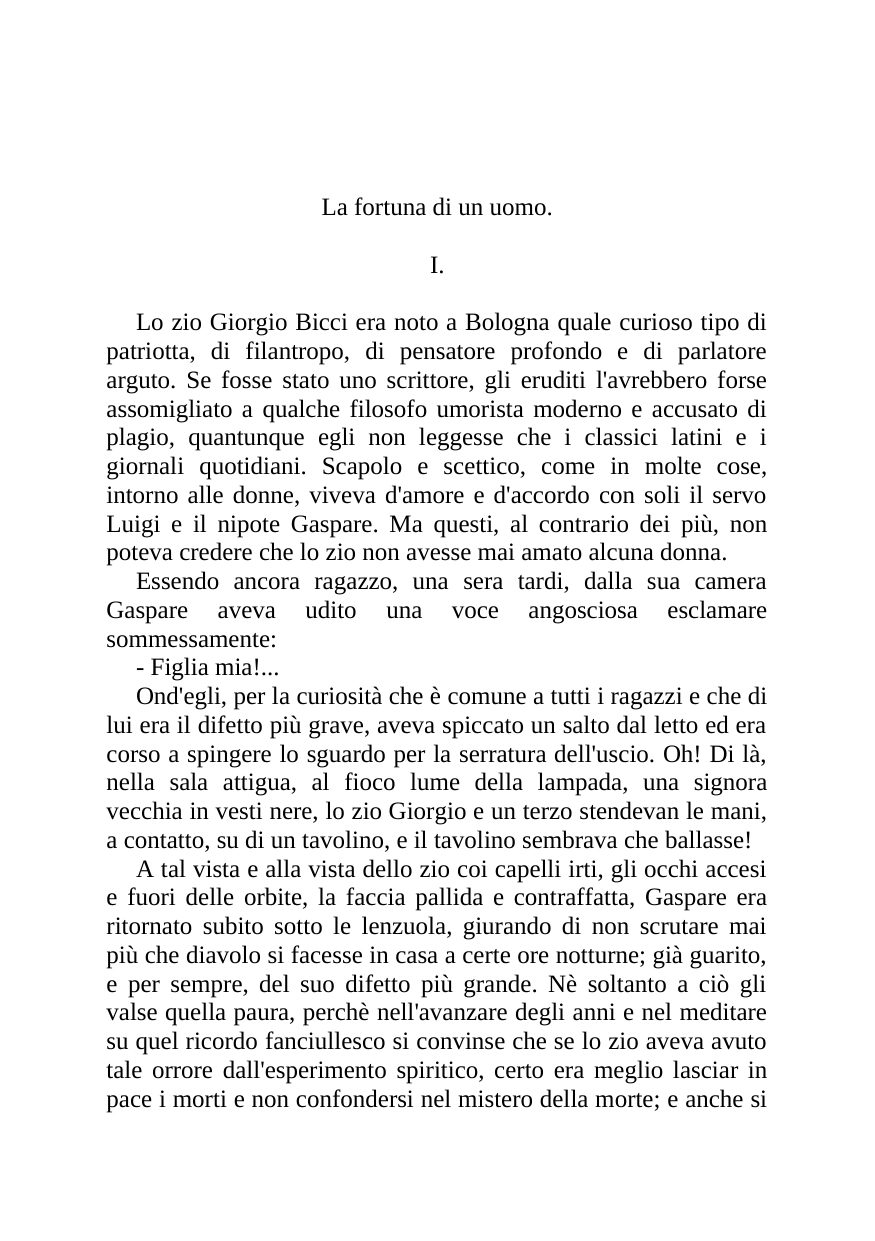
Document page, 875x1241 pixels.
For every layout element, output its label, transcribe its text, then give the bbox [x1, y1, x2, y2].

text Ond'egli, per la curiosità che è comune a tutti i ragazzi e che di lui era il difetto più grave, aveva spiccato un salto dal letto ed era corso a spingere lo sguardo per la serratura dell'uscio. Oh! Di là, nella sala attigua, al fioco lume della lampada, una signora vecchia in vesti nere, lo zio Giorgio e un terzo stendevan le mani, a contatto, su di un tavolino, e il tavolino sembrava che ballasse! [106, 681, 768, 854]
text A tal vista e alla vista dello zio coi capelli irti, gli occhi accesi e fuori delle orbite, la faccia pallida e contraffatta, Gaspare era ritornato subito sotto le lenzuola, giurando di non scrutare mai più che diavolo si facesse in casa a certe ore notturne; già guarito, e per sempre, del suo difetto più grande. Nè soltanto a ciò gli valse quella paura, perchè nell'avanzare degli anni e nel meditare su quel ricordo fanciullesco si convinse che se lo zio aveva avuto tale orrore dall'esperimento spiritico, certo era meglio lasciar in pace i morti e non confondersi nel mistero della morte; e anche si [106, 854, 768, 1112]
text - Figlia mia!... [106, 652, 768, 681]
text I. [106, 250, 768, 279]
text Lo zio Giorgio Bicci era noto a Bologna quale curioso tipo di patriotta, di filantropo, di pensatore profondo e di parlatore arguto. Se fosse stato uno scrittore, gli eruditi l'avrebbero forse assomigliato a qualche filosofo umorista moderno e accusato di plagio, quantunque egli non leggesse che i classici latini e i giornali quotidiani. Scapolo e scettico, come in molte cose, intorno alle donne, viveva d'amore e d'accordo con soli il servo Luigi e il nipote Gaspare. Ma questi, al contrario dei più, non poteva credere che lo zio non avesse mai amato alcuna donna. [106, 307, 768, 566]
text La fortuna di un uomo. [106, 192, 768, 221]
text Essendo ancora ragazzo, una sera tardi, dalla sua camera Gaspare aveva udito una voce angosciosa esclamare sommessamente: [106, 566, 768, 652]
